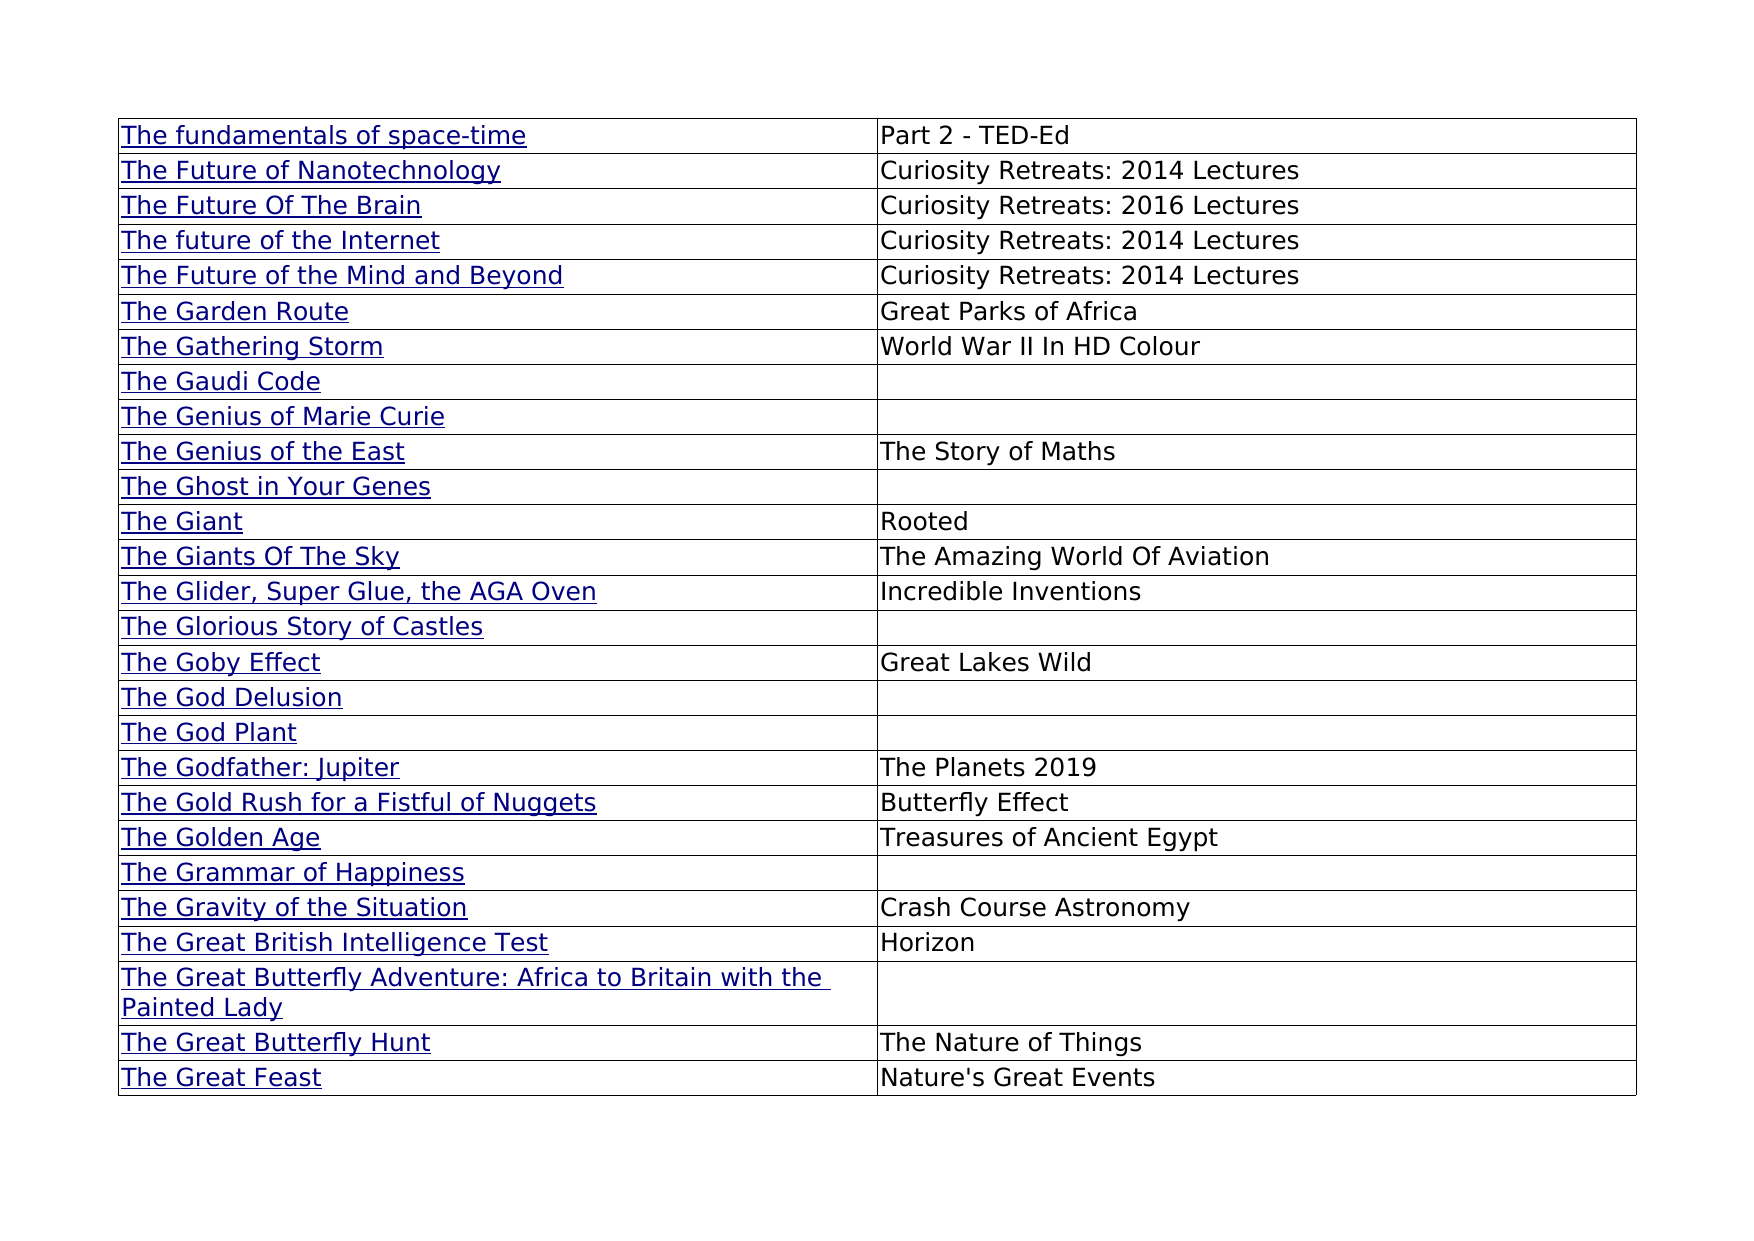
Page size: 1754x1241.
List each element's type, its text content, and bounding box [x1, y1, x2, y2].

table_cell The God Delusion [119, 681, 877, 715]
table_cell Great Lakes Wild [878, 646, 1636, 680]
table_cell Nature's Great Events [878, 1061, 1636, 1095]
table_cell The Great Feast [119, 1061, 877, 1095]
table_cell The Giant [119, 505, 877, 539]
table_cell The Goby Effect [119, 646, 877, 680]
table_cell [878, 611, 1636, 645]
table_cell The Gold Rush for a Fistful of Nuggets [119, 786, 877, 820]
table_cell The Grammar of Happiness [119, 856, 877, 890]
table_cell [878, 716, 1636, 750]
table_cell The Gravity of the Situation [119, 891, 877, 926]
table_cell The Future of the Mind and Beyond [119, 260, 877, 294]
table_cell The Great Butterfly Adventure: Africa to Britain with the Painted Lady [119, 962, 877, 1025]
table_cell Incredible Inventions [878, 576, 1636, 609]
table_cell [878, 681, 1636, 715]
table_cell The Future of Nanotechnology [119, 154, 877, 188]
table_cell The Amazing World Of Aviation [878, 540, 1636, 574]
table_cell Part 2 - TED-Ed [878, 119, 1636, 153]
table_cell Curiosity Retreats: 2014 Lectures [878, 154, 1636, 188]
table_cell The Glider, Super Glue, the AGA Oven [119, 576, 877, 609]
table_cell Horizon [878, 927, 1636, 961]
table_cell Treasures of Ancient Egypt [878, 821, 1636, 855]
table_cell The Giants Of The Sky [119, 540, 877, 574]
table_cell The Golden Age [119, 821, 877, 855]
table_cell [878, 400, 1636, 434]
table_cell Curiosity Retreats: 2014 Lectures [878, 225, 1636, 258]
table_cell The Gaudi Code [119, 365, 877, 399]
table_cell The Ghost in Your Genes [119, 470, 877, 504]
table_cell The Story of Maths [878, 435, 1636, 469]
table_cell Crash Course Astronomy [878, 891, 1636, 926]
table_cell [878, 962, 1636, 1025]
table_cell Great Parks of Africa [878, 295, 1636, 329]
table_cell Rooted [878, 505, 1636, 539]
table_cell The Future Of The Brain [119, 189, 877, 223]
table_cell Butterfly Effect [878, 786, 1636, 820]
table_cell Curiosity Retreats: 2016 Lectures [878, 189, 1636, 223]
table_cell World War II In HD Colour [878, 330, 1636, 364]
table_cell The Genius of the East [119, 435, 877, 469]
table_cell [878, 856, 1636, 890]
table_cell [878, 365, 1636, 399]
table_cell The Nature of Things [878, 1026, 1636, 1060]
table_cell The Planets 2019 [878, 751, 1636, 785]
table_cell The God Plant [119, 716, 877, 750]
table_cell The Great Butterfly Hunt [119, 1026, 877, 1060]
table_cell The Godfather: Jupiter [119, 751, 877, 785]
table_cell The Genius of Marie Curie [119, 400, 877, 434]
table_cell The Garden Route [119, 295, 877, 329]
table_cell The Glorious Story of Castles [119, 611, 877, 645]
table_cell The fundamentals of space-time [119, 119, 877, 153]
table_cell The Great British Intelligence Test [119, 927, 877, 961]
table_cell Curiosity Retreats: 2014 Lectures [878, 260, 1636, 294]
table_cell [878, 470, 1636, 504]
table_cell The future of the Internet [119, 225, 877, 258]
table_cell The Gathering Storm [119, 330, 877, 364]
